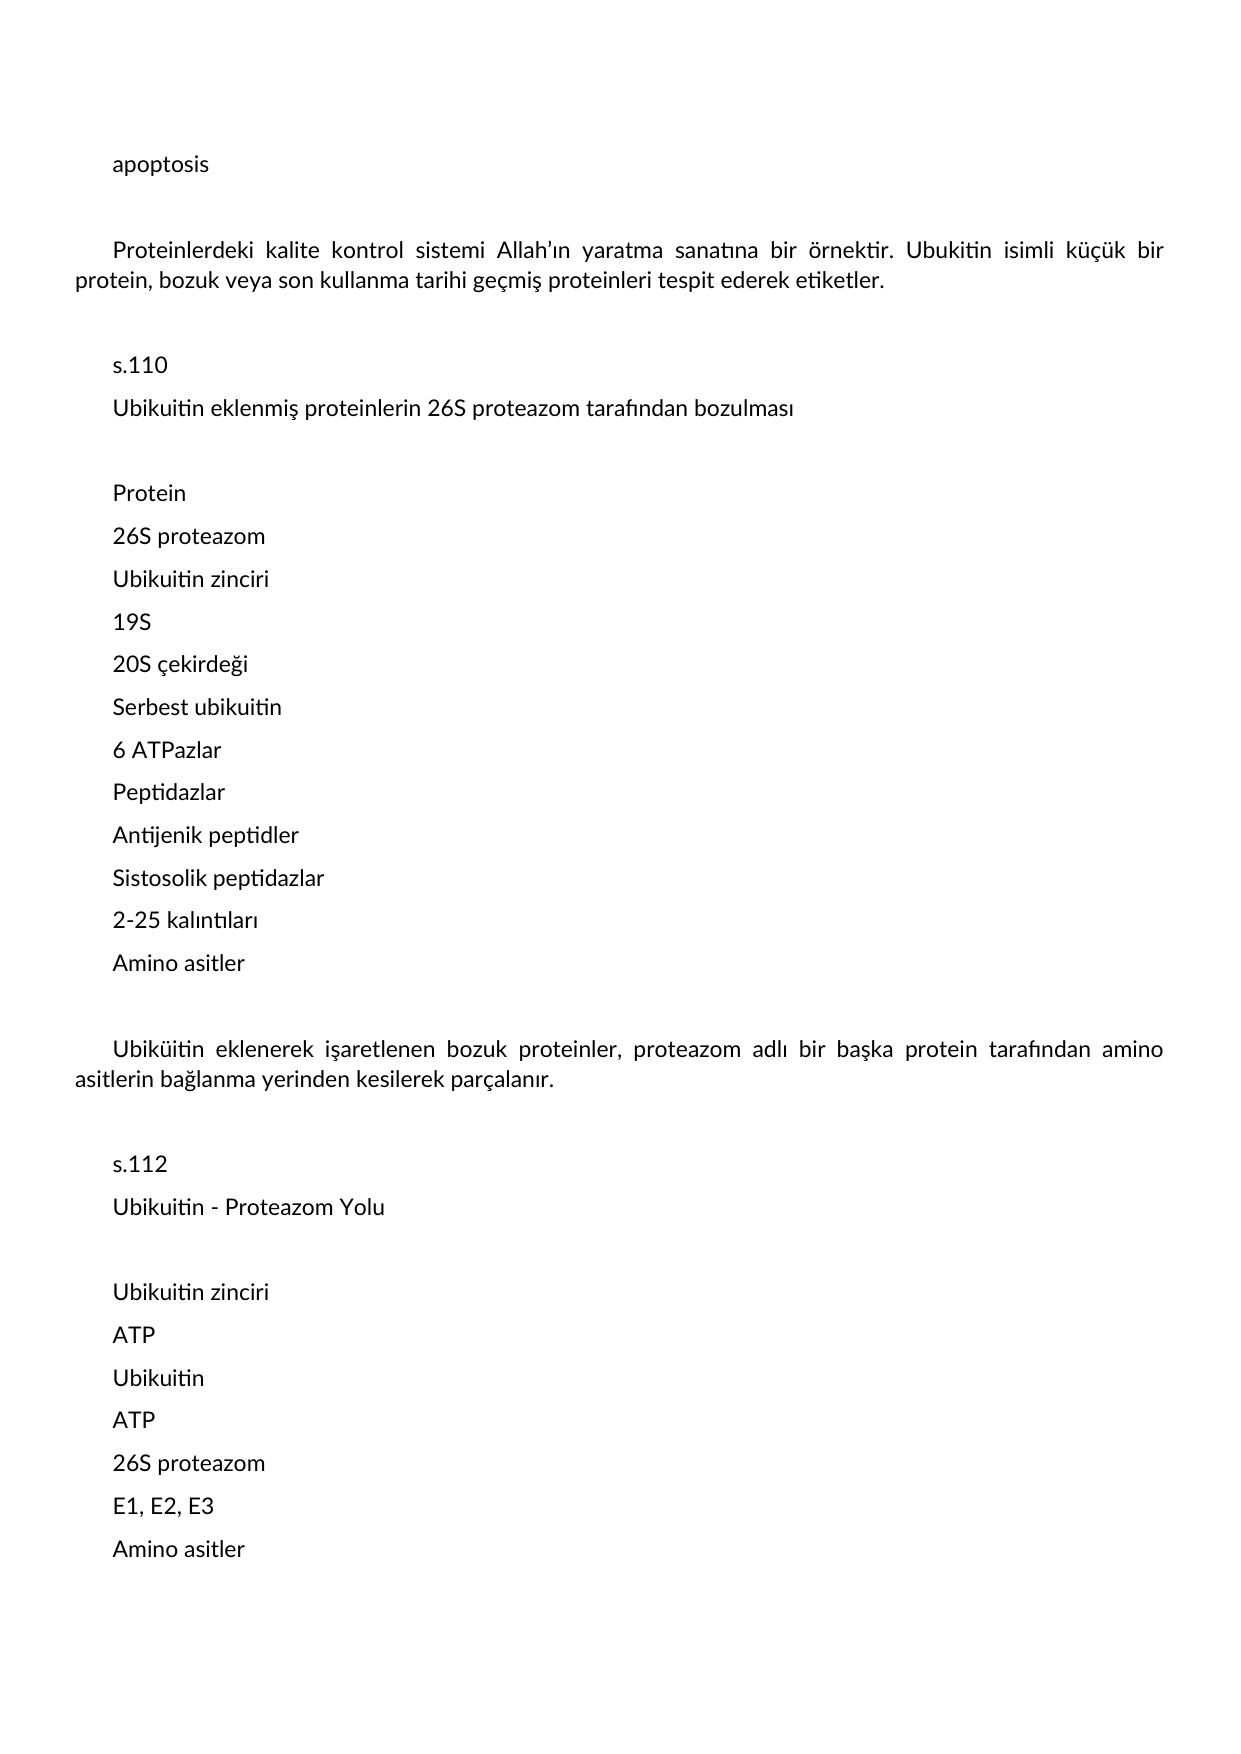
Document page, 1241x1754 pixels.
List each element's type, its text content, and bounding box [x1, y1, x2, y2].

text Ubikuitin eklenmiş proteinlerin 26S proteazom tarafından bozulması [75, 394, 1165, 421]
text Antijenik peptidler [75, 821, 1165, 848]
text Ubikuitin [75, 1363, 1165, 1391]
text 6 ATPazlar [75, 735, 1165, 763]
text ATP [75, 1321, 1165, 1348]
text Ubikuitin - Proteazom Yolu [75, 1193, 1165, 1220]
text Serbest ubikuitin [75, 693, 1165, 720]
text 26S proteazom [75, 1449, 1165, 1476]
text Protein [75, 479, 1165, 507]
text Amino asitler [75, 1534, 1165, 1562]
text Peptidazlar [75, 778, 1165, 806]
text Proteinlerdeki kalite kontrol sistemi Allah’ın yaratma sanatına bir örnektir. Ubukitin isimli küçük bir protein, bozuk veya son kullanma tarihi geçmiş proteinleri tespit ederek etiketler. [75, 235, 1165, 293]
text Ubiküitin eklenerek işaretlenen bozuk proteinler, proteazom adlı bir başka protein tarafından amino asitlerin bağlanma yerinden kesilerek parçalanır. [75, 1034, 1165, 1092]
text Amino asitler [75, 949, 1165, 976]
text 20S çekirdeği [75, 650, 1165, 677]
text Ubikuitin zinciri [75, 564, 1165, 592]
text Sistosolik peptidazlar [75, 863, 1165, 891]
text s.112 [75, 1150, 1165, 1177]
text 26S proteazom [75, 522, 1165, 549]
text E1, E2, E3 [75, 1492, 1165, 1519]
text Ubikuitin zinciri [75, 1278, 1165, 1306]
text 2-25 kalıntıları [75, 906, 1165, 934]
text s.110 [75, 351, 1165, 378]
text 19S [75, 607, 1165, 635]
text apoptosis [75, 150, 1165, 177]
text ATP [75, 1406, 1165, 1434]
